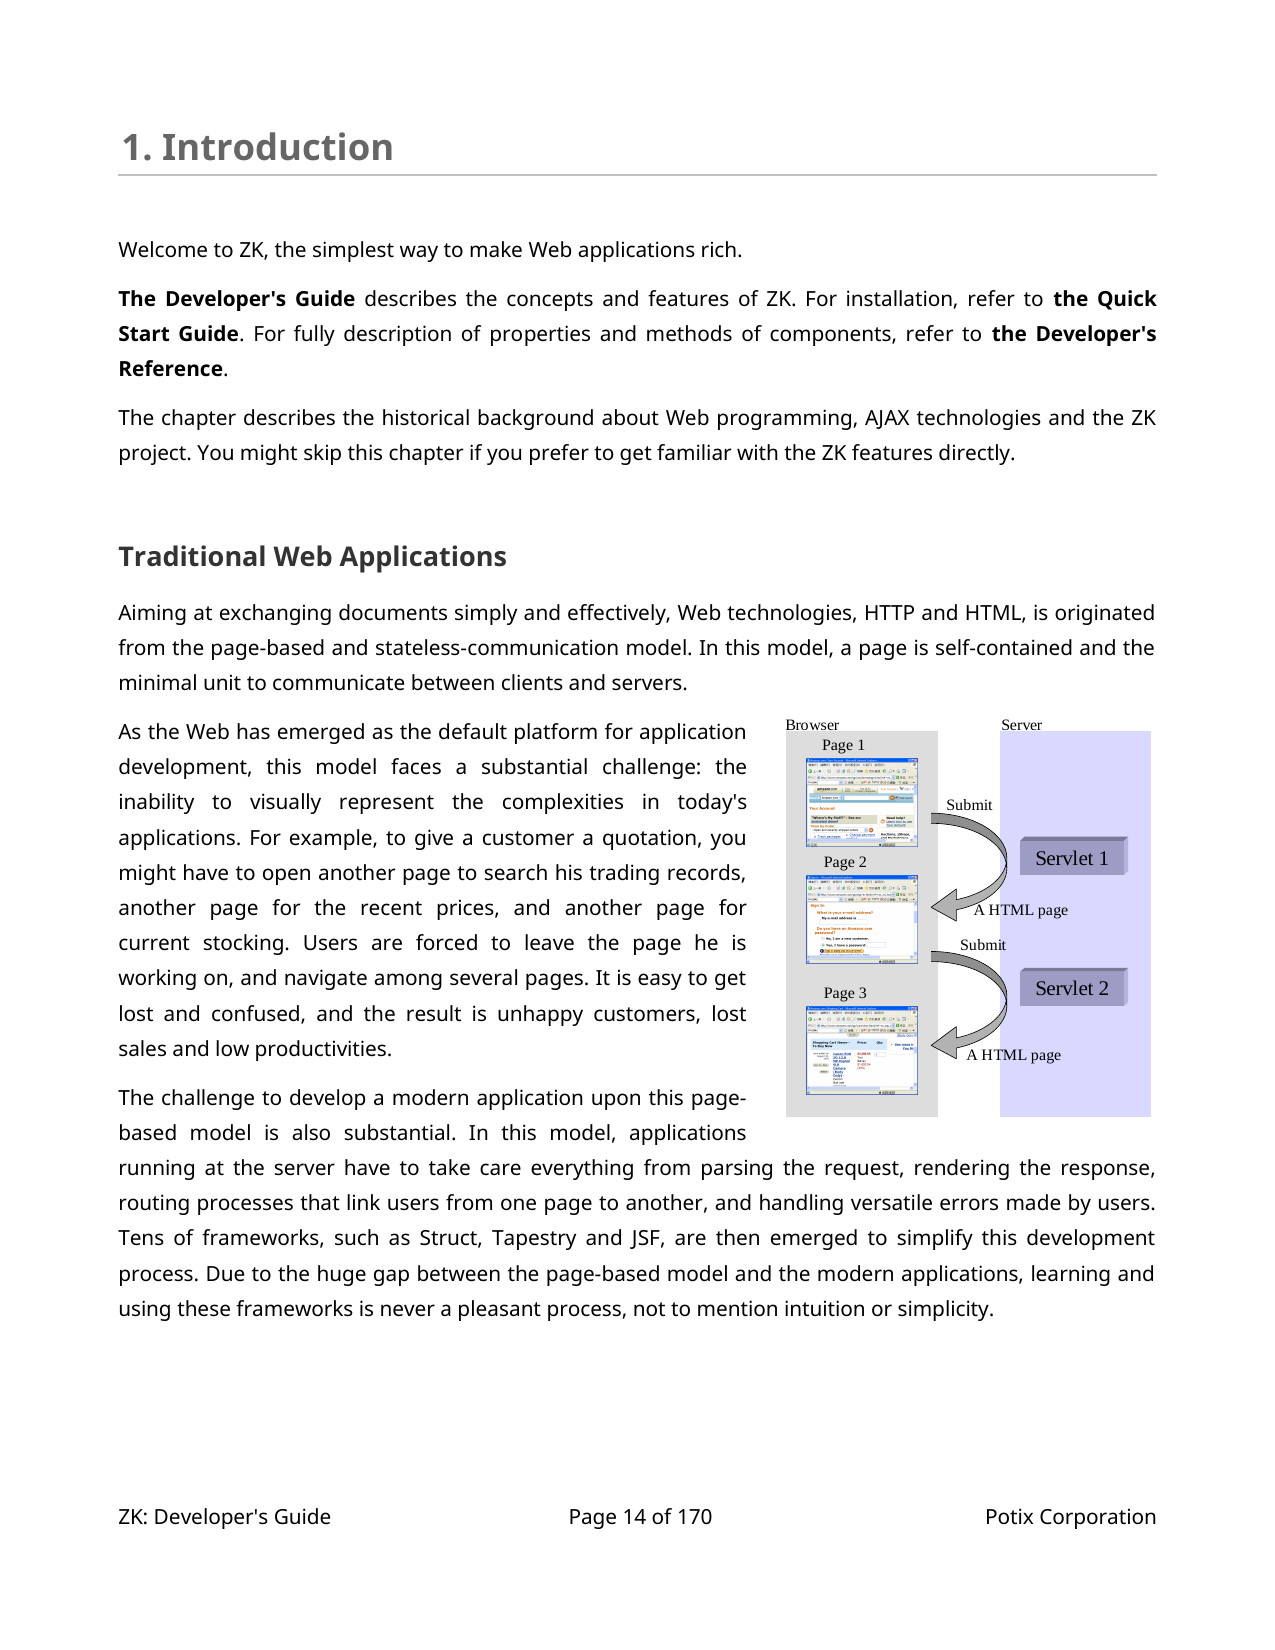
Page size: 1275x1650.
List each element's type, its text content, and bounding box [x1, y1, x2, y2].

subtitle Traditional Web Applications [118, 537, 1157, 574]
text The chapter describes the historical background about Web programming, AJAX technologies and the ZK project. You might skip this chapter if you prefer to get familiar with the ZK features directly. [118, 403, 1157, 466]
text As the Web has emerged as the default platform for application development, this model faces a substantial challenge: the inability to visually represent the complexities in today's applications. For example, to give a customer a quotation, you might have to open another page to search his trading records, another page for the recent prices, and another page for current stocking. Users are forced to leave the page he is working on, and navigate among several pages. It is easy to get lost and confused, and the result is unhappy customers, lost sales and low productivities. [118, 717, 1157, 1062]
text Welcome to ZK, the simplest way to make Web applications rich. [118, 235, 1157, 263]
subtitle 1. Introduction [118, 118, 1157, 174]
text The challenge to develop a modern application upon this page-based model is also substantial. In this model, applications running at the server have to take care everything from parsing the request, rendering the response, routing processes that link users from one page to another, and handling versatile errors made by users. Tens of frameworks, such as Struct, Tapestry and JSF, are then emerged to simplify this development process. Due to the huge gap between the page-based model and the modern applications, learning and using these frameworks is never a pleasant process, not to mention intuition or simplicity. [118, 1083, 1157, 1322]
text The Developer's Guide describes the concepts and features of ZK. For installation, refer to the Quick Start Guide. For fully description of properties and methods of components, refer to the Developer's Reference. [118, 284, 1157, 382]
text Aiming at exchanging documents simply and effectively, Web technologies, HTTP and HTML, is originated from the page-based and stateless-communication model. In this model, a page is self-contained and the minimal unit to communicate between clients and servers. [118, 598, 1157, 696]
